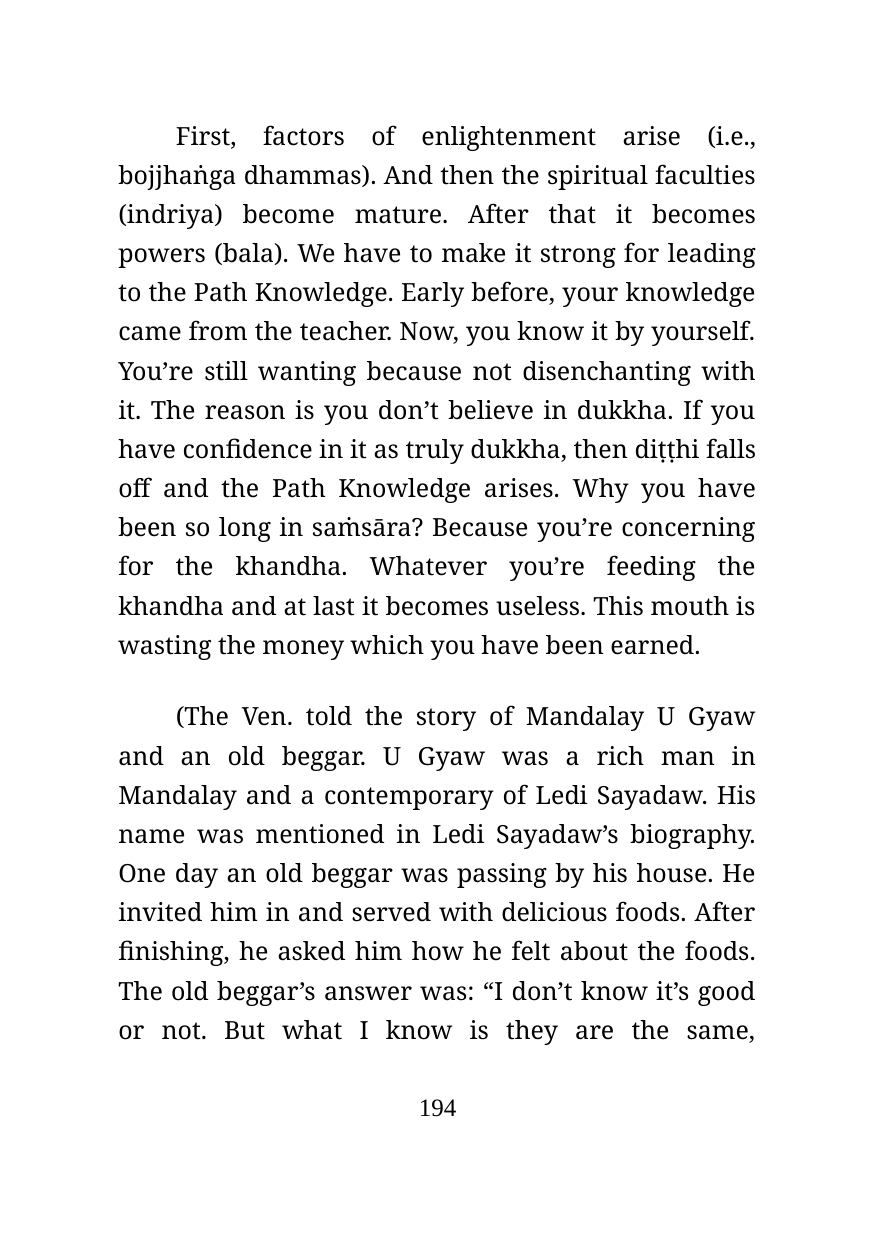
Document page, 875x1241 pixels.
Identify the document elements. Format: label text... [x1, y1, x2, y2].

text First, factors of enlightenment arise (i.e., bojjhaṅga dhammas). And then the spiritual faculties (indriya) become mature. After that it becomes powers (bala). We have to make it strong for leading to the Path Knowledge. Early before, your knowledge came from the teacher. Now, you know it by yourself. You’re still wanting because not disenchanting with it. The reason is you don’t believe in dukkha. If you have confidence in it as truly dukkha, then diṭṭhi falls off and the Path Knowledge arises. Why you have been so long in saṁsāra? Because you’re concerning for the khandha. Whatever you’re feeding the khandha and at last it becomes useless. This mouth is wasting the money which you have been earned. [118, 118, 756, 661]
text (The Ven. told the story of Mandalay U Gyaw and an old beggar. U Gyaw was a rich man in Mandalay and a contemporary of Ledi Sayadaw. His name was mentioned in Ledi Sayadaw’s biography. One day an old beggar was passing by his house. He invited him in and served with delicious foods. After finishing, he asked him how he felt about the foods. The old beggar’s answer was: “I don’t know it’s good or not. But what I know is they are the same, [118, 699, 756, 1046]
